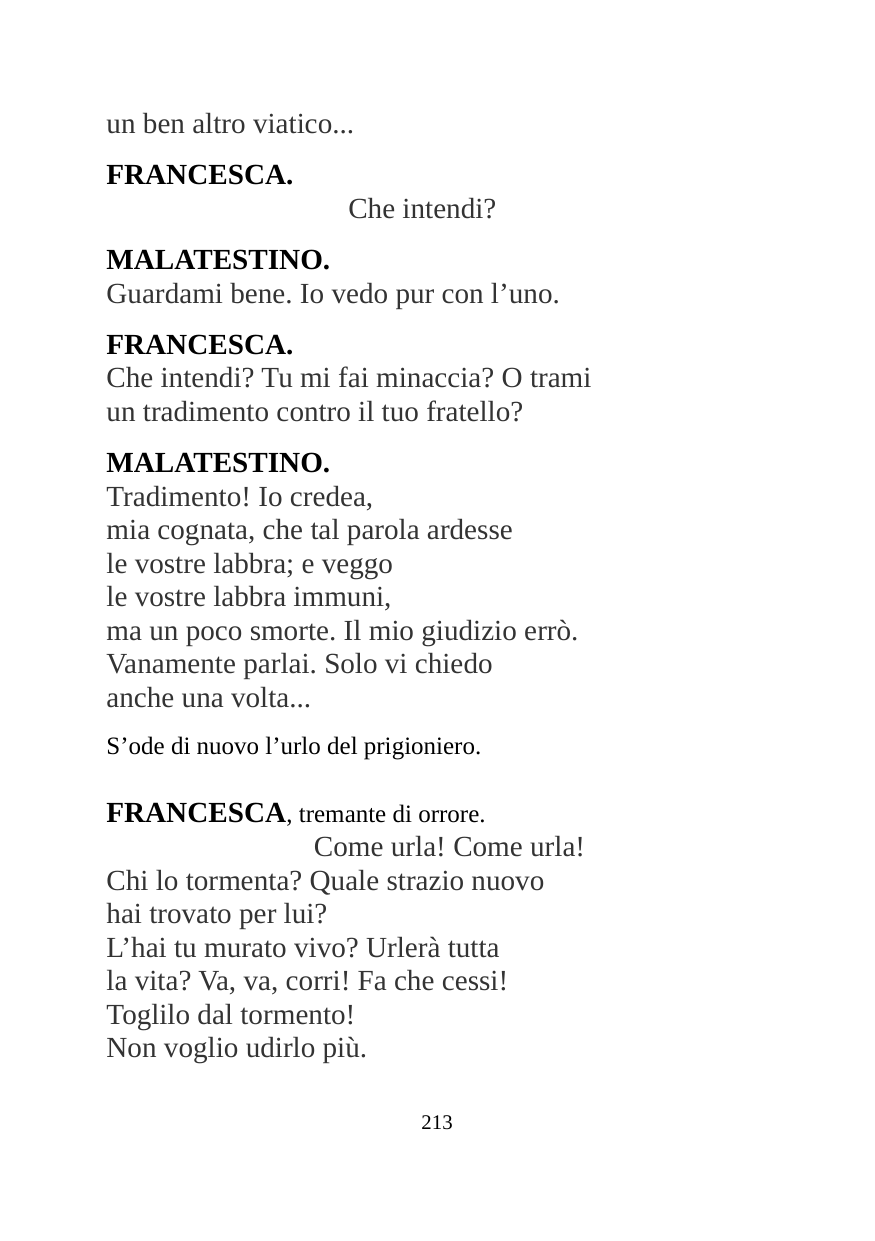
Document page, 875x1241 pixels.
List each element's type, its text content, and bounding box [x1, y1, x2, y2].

text FRANCESCA. [106, 327, 767, 361]
text S’ode di nuovo l’urlo del prigioniero. [106, 731, 767, 760]
text FRANCESCA, tremante di orrore. [106, 796, 767, 829]
text un ben altro viatico... [106, 106, 767, 140]
text Come urla! Come urla! [314, 829, 767, 863]
text Che intendi? Tu mi fai minaccia? O trami un tradimento contro il tuo fratello? [106, 361, 767, 428]
text Che intendi? [348, 191, 767, 224]
text FRANCESCA. [106, 157, 767, 191]
text MALATESTINO. [106, 242, 767, 276]
text Chi lo tormenta? Quale strazio nuovo hai trovato per lui? L’hai tu murato vivo? Urlerà tutta la vita? Va, va, corri! Fa che cessi! Toglilo dal tormento! Non voglio udirlo più. [106, 863, 767, 1064]
text Tradimento! Io credea, mia cognata, che tal parola ardesse le vostre labbra; e veggo le vostre labbra immuni, ma un poco smorte. Il mio giudizio errò. Vanamente parlai. Solo vi chiedo anche una volta... [106, 479, 767, 714]
text MALATESTINO. [106, 445, 767, 479]
text Guardami bene. Io vedo pur con l’uno. [106, 276, 767, 309]
